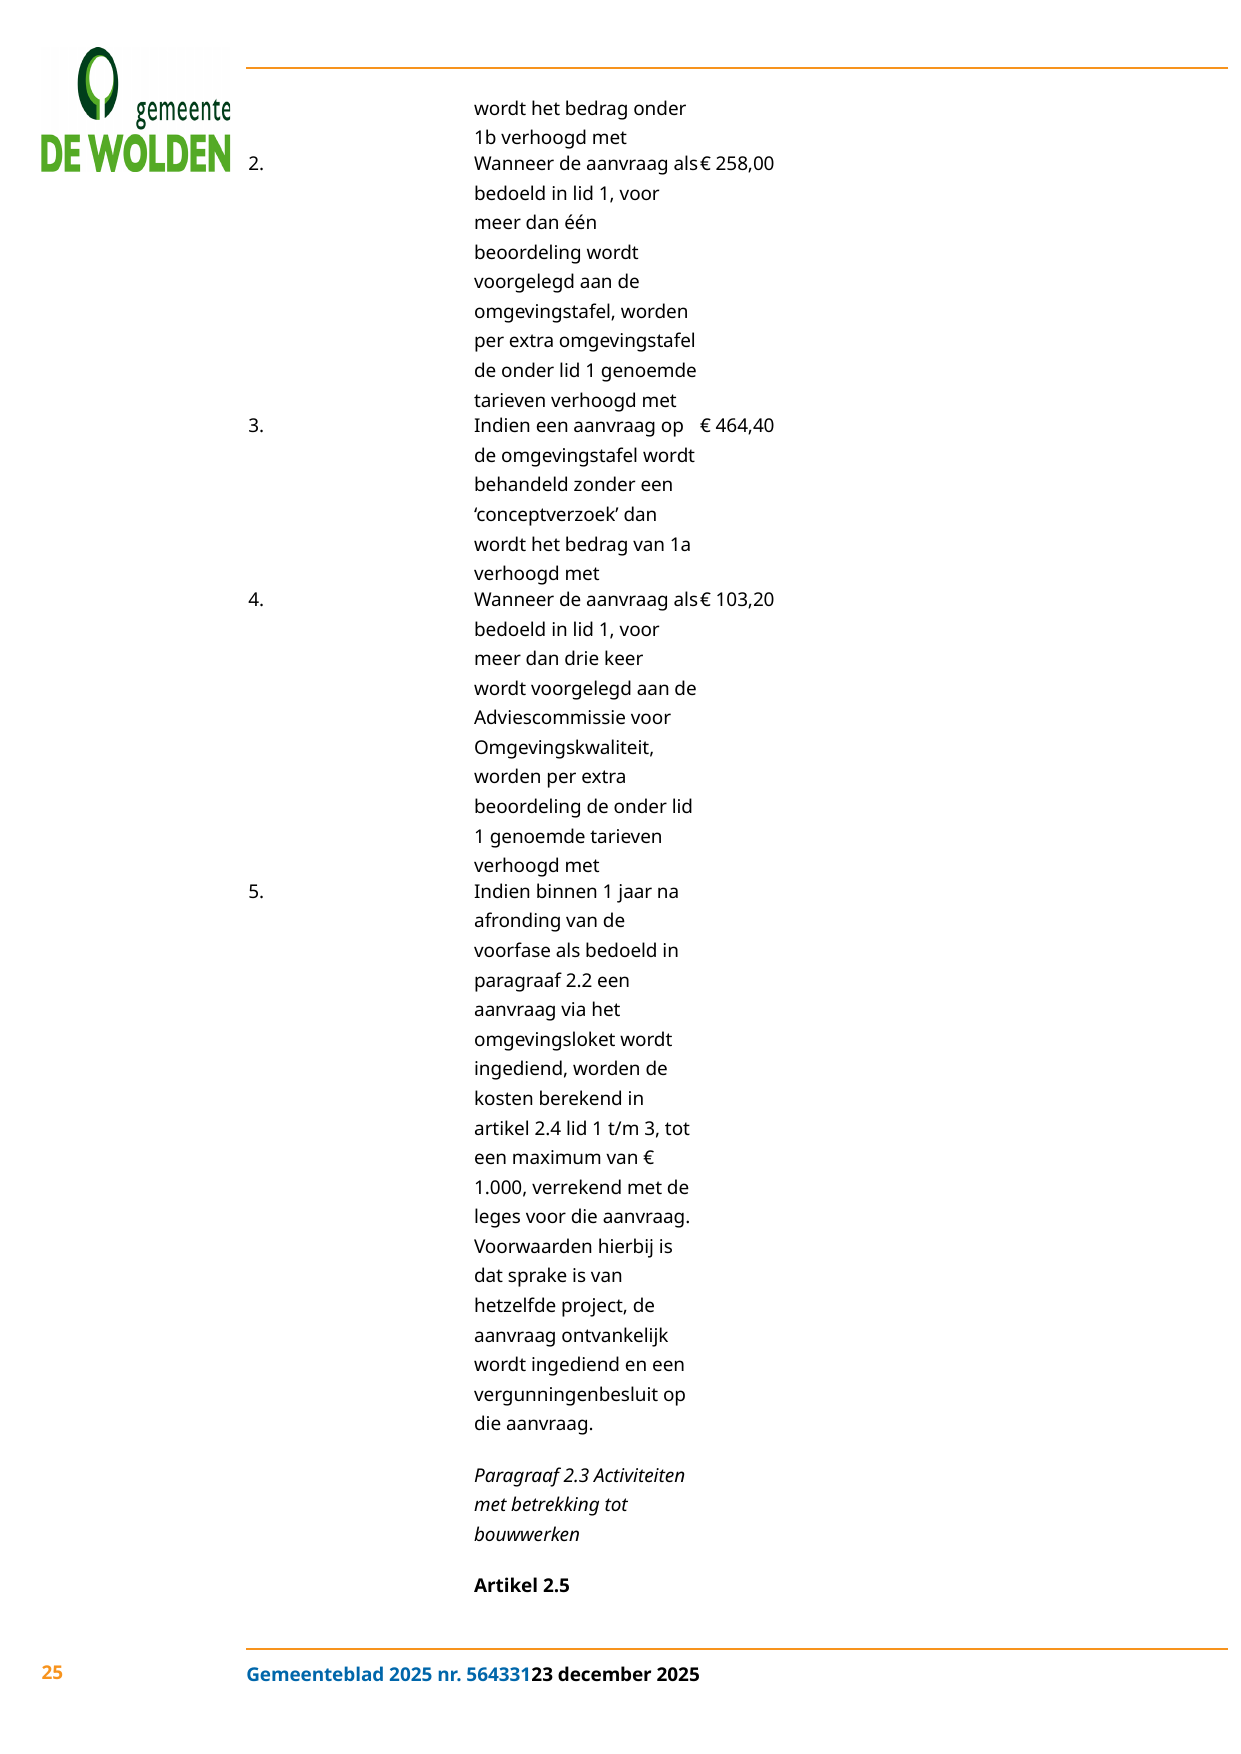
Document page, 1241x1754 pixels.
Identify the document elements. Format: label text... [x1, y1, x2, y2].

table_cell 3. [248, 413, 474, 586]
table_cell wordt het bedrag onder 1b verhoogd met [474, 95, 700, 150]
table_cell 2. [248, 150, 474, 412]
table_cell [248, 95, 474, 150]
table_cell [926, 150, 1152, 412]
table_cell [248, 1436, 474, 1462]
table_cell [926, 1573, 1152, 1598]
table_cell [926, 1462, 1152, 1547]
table_cell € 464,40 [700, 413, 926, 586]
table_cell [700, 1573, 926, 1598]
table_cell [926, 878, 1152, 1436]
table_cell [926, 1436, 1152, 1462]
table_cell Indien binnen 1 jaar na afronding van de voorfase als bedoeld in paragraaf 2.2 een aanvraag via het omgevingsloket wordt ingediend, worden de kosten berekend in artikel 2.4 lid 1 t/m 3, tot een maximum van € 1.000, verrekend met de leges voor die aanvraag. Voorwaarden hierbij is dat sprake is van hetzelfde project, de aanvraag ontvankelijk wordt ingediend en een vergunningenbesluit op die aanvraag. [474, 878, 700, 1436]
table_cell [700, 95, 926, 150]
table_cell 5. [248, 878, 474, 1436]
table_cell Paragraaf 2.3 Activiteiten met betrekking tot bouwwerken [474, 1462, 700, 1547]
table_cell Wanneer de aanvraag als bedoeld in lid 1, voor meer dan één beoordeling wordt voorgelegd aan de omgevingstafel, worden per extra omgevingstafel de onder lid 1 genoemde tarieven verhoogd met [474, 150, 700, 412]
table_cell [474, 1436, 700, 1462]
table_cell [926, 413, 1152, 586]
table_cell [700, 1436, 926, 1462]
picture [41, 47, 231, 172]
table_cell [474, 1547, 700, 1573]
table_cell € 258,00 [700, 150, 926, 412]
table_cell [926, 586, 1152, 878]
table_cell [700, 1547, 926, 1573]
table_cell [700, 1462, 926, 1547]
table_cell Artikel 2.5 [474, 1573, 700, 1598]
table_cell 4. [248, 586, 474, 878]
table_cell [700, 878, 926, 1436]
table_cell Indien een aanvraag op de omgevingstafel wordt behandeld zonder een ‘conceptverzoek’ dan wordt het bedrag van 1a verhoogd met [474, 413, 700, 586]
table_cell [248, 1573, 474, 1598]
table_cell € 103,20 [700, 586, 926, 878]
table_cell [248, 1547, 474, 1573]
table_cell [248, 1462, 474, 1547]
table_cell [926, 1547, 1152, 1573]
table_cell [926, 95, 1152, 150]
table_cell Wanneer de aanvraag als bedoeld in lid 1, voor meer dan drie keer wordt voorgelegd aan de Adviescommissie voor Omgevingskwaliteit, worden per extra beoordeling de onder lid 1 genoemde tarieven verhoogd met [474, 586, 700, 878]
